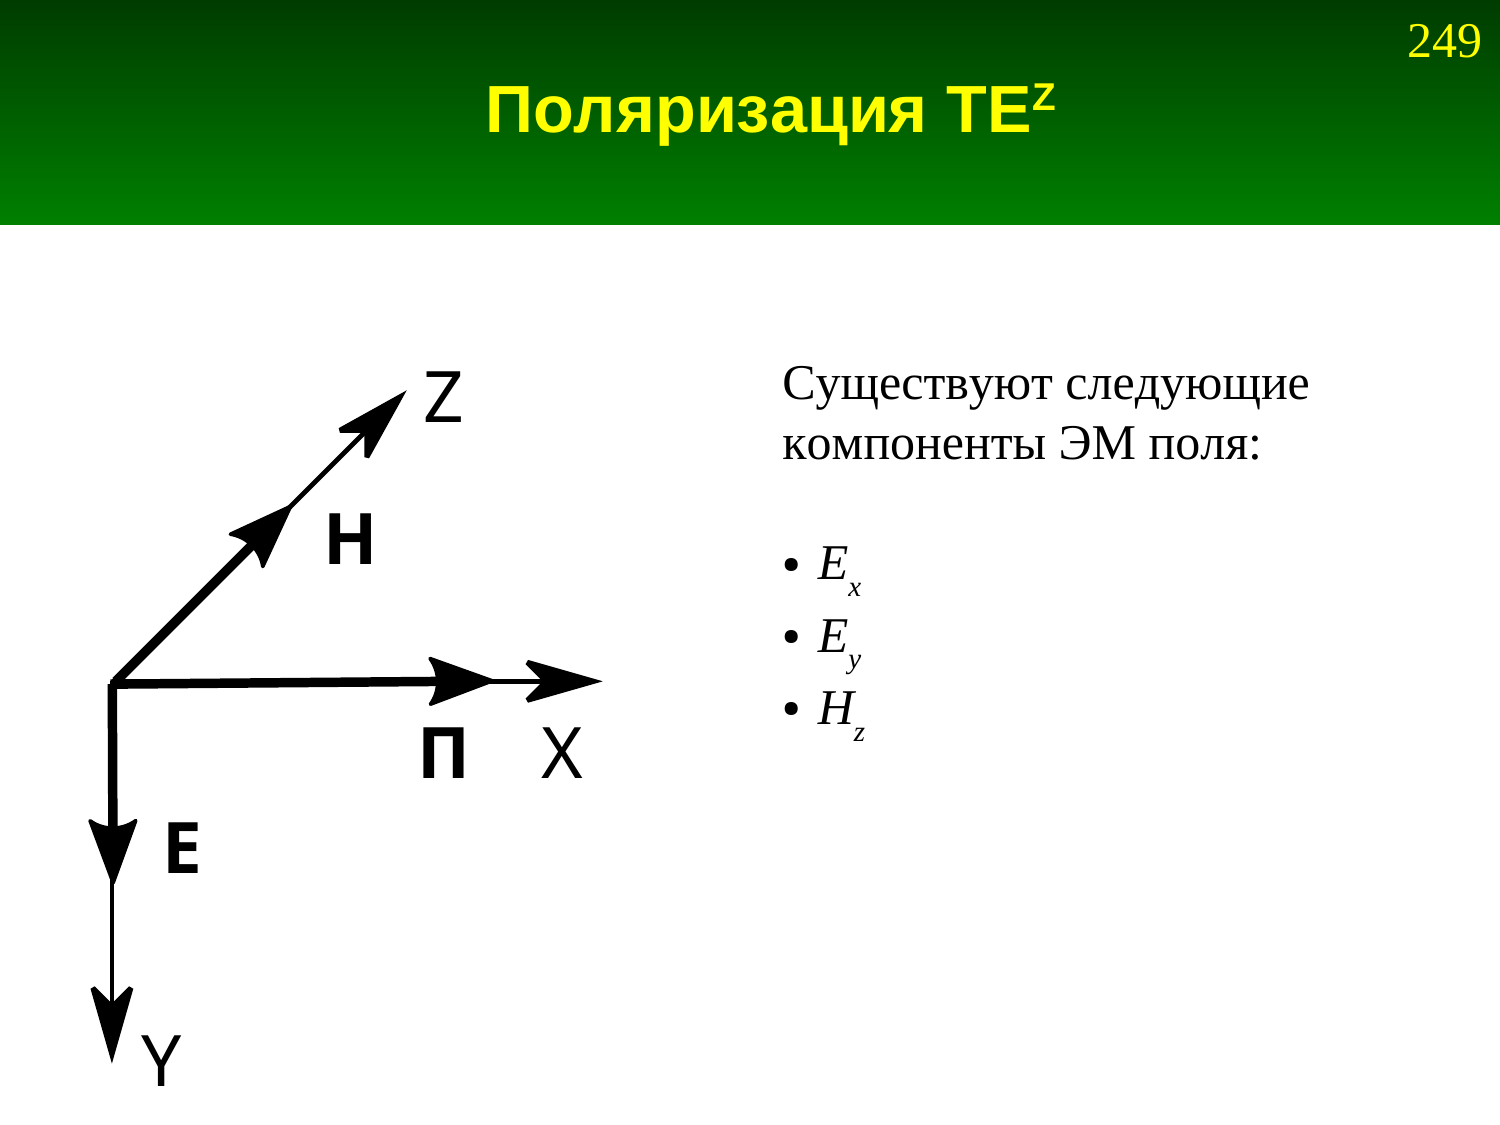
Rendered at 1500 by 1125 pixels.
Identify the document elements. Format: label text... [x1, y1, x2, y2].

text_box Существуют следующие компоненты ЭМ поля: Ex Ey Hz [767, 342, 1321, 755]
title Поляризация TEZ [100, 7, 1441, 204]
picture [88, 370, 603, 1087]
